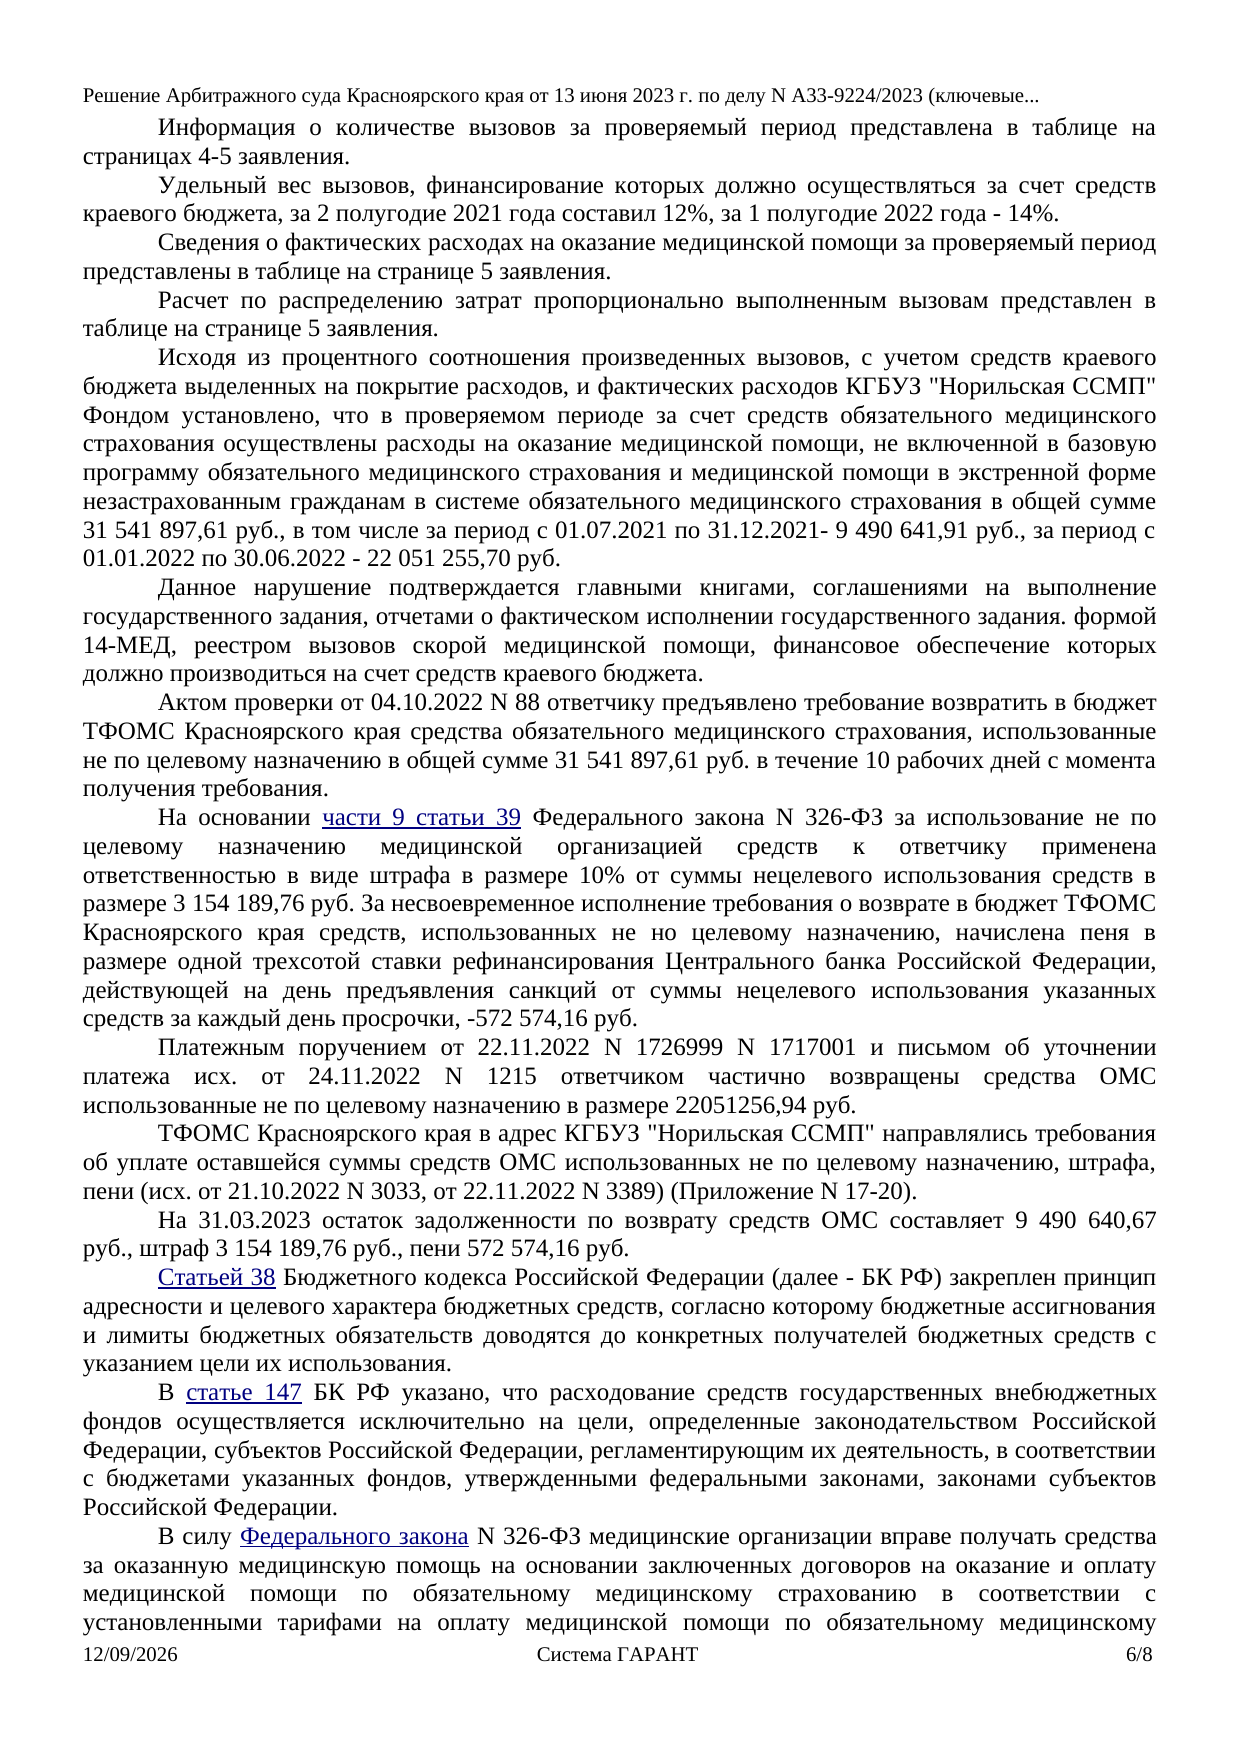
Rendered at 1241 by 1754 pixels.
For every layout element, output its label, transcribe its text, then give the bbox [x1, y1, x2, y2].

text Информация о количестве вызовов за проверяемый период представлена в таблице на страницах 4-5 заявления. [83, 112, 1157, 170]
text На основании части 9 статьи 39 Федерального закона N 326-ФЗ за использование не по целевому назначению медицинской организацией средств к ответчику применена ответственностью в виде штрафа в размере 10% от суммы нецелевого использования средств в размере 3 154 189,76 руб. За несвоевременное исполнение требования о возврате в бюджет ТФОМС Красноярского края средств, использованных не но целевому назначению, начислена пеня в размере одной трехсотой ставки рефинансирования Центрального банка Российской Федерации, действующей на день предъявления санкций от суммы нецелевого использования указанных средств за каждый день просрочки, -572 574,16 руб. [83, 802, 1157, 1032]
text Расчет по распределению затрат пропорционально выполненным вызовам представлен в таблице на странице 5 заявления. [83, 285, 1157, 342]
text Исходя из процентного соотношения произведенных вызовов, с учетом средств краевого бюджета выделенных на покрытие расходов, и фактических расходов КГБУЗ "Норильская ССМП" Фондом установлено, что в проверяемом периоде за счет средств обязательного медицинского страхования осуществлены расходы на оказание медицинской помощи, не включенной в базовую программу обязательного медицинского страхования и медицинской помощи в экстренной форме незастрахованным гражданам в системе обязательного медицинского страхования в общей сумме 31 541 897,61 руб., в том числе за период с 01.07.2021 по 31.12.2021- 9 490 641,91 руб., за период с 01.01.2022 по 30.06.2022 - 22 051 255,70 руб. [83, 342, 1157, 572]
text На 31.03.2023 остаток задолженности по возврату средств ОМС составляет 9 490 640,67 руб., штраф 3 154 189,76 руб., пени 572 574,16 руб. [83, 1205, 1157, 1262]
text Данное нарушение подтверждается главными книгами, соглашениями на выполнение государственного задания, отчетами о фактическом исполнении государственного задания. формой 14-МЕД, реестром вызовов скорой медицинской помощи, финансовое обеспечение которых должно производиться на счет средств краевого бюджета. [83, 572, 1157, 687]
text Статьей 38 Бюджетного кодекса Российской Федерации (далее - БК РФ) закреплен принцип адресности и целевого характера бюджетных средств, согласно которому бюджетные ассигнования и лимиты бюджетных обязательств доводятся до конкретных получателей бюджетных средств с указанием цели их использования. [83, 1262, 1157, 1377]
text Платежным поручением от 22.11.2022 N 1726999 N 1717001 и письмом об уточнении платежа исх. от 24.11.2022 N 1215 ответчиком частично возвращены средства ОМС использованные не по целевому назначению в размере 22051256,94 руб. [83, 1032, 1157, 1118]
text Актом проверки от 04.10.2022 N 88 ответчику предъявлено требование возвратить в бюджет ТФОМС Красноярского края средства обязательного медицинского страхования, использованные не по целевому назначению в общей сумме 31 541 897,61 руб. в течение 10 рабочих дней с момента получения требования. [83, 687, 1157, 802]
text В силу Федерального закона N 326-ФЗ медицинские организации вправе получать средства за оказанную медицинскую помощь на основании заключенных договоров на оказание и оплату медицинской помощи по обязательному медицинскому страхованию в соответствии с установленными тарифами на оплату медицинской помощи по обязательному медицинскому [83, 1521, 1157, 1636]
text ТФОМС Красноярского края в адрес КГБУЗ "Норильская ССМП" направлялись требования об уплате оставшейся суммы средств ОМС использованных не по целевому назначению, штрафа, пени (исх. от 21.10.2022 N 3033, от 22.11.2022 N 3389) (Приложение N 17-20). [83, 1118, 1157, 1205]
text Удельный вес вызовов, финансирование которых должно осуществляться за счет средств краевого бюджета, за 2 полугодие 2021 года составил 12%, за 1 полугодие 2022 года - 14%. [83, 170, 1157, 227]
text Сведения о фактических расходах на оказание медицинской помощи за проверяемый период представлены в таблице на странице 5 заявления. [83, 227, 1157, 285]
text В статье 147 БК РФ указано, что расходование средств государственных внебюджетных фондов осуществляется исключительно на цели, определенные законодательством Российской Федерации, субъектов Российской Федерации, регламентирующим их деятельность, в соответствии с бюджетами указанных фондов, утвержденными федеральными законами, законами субъектов Российской Федерации. [83, 1377, 1157, 1521]
